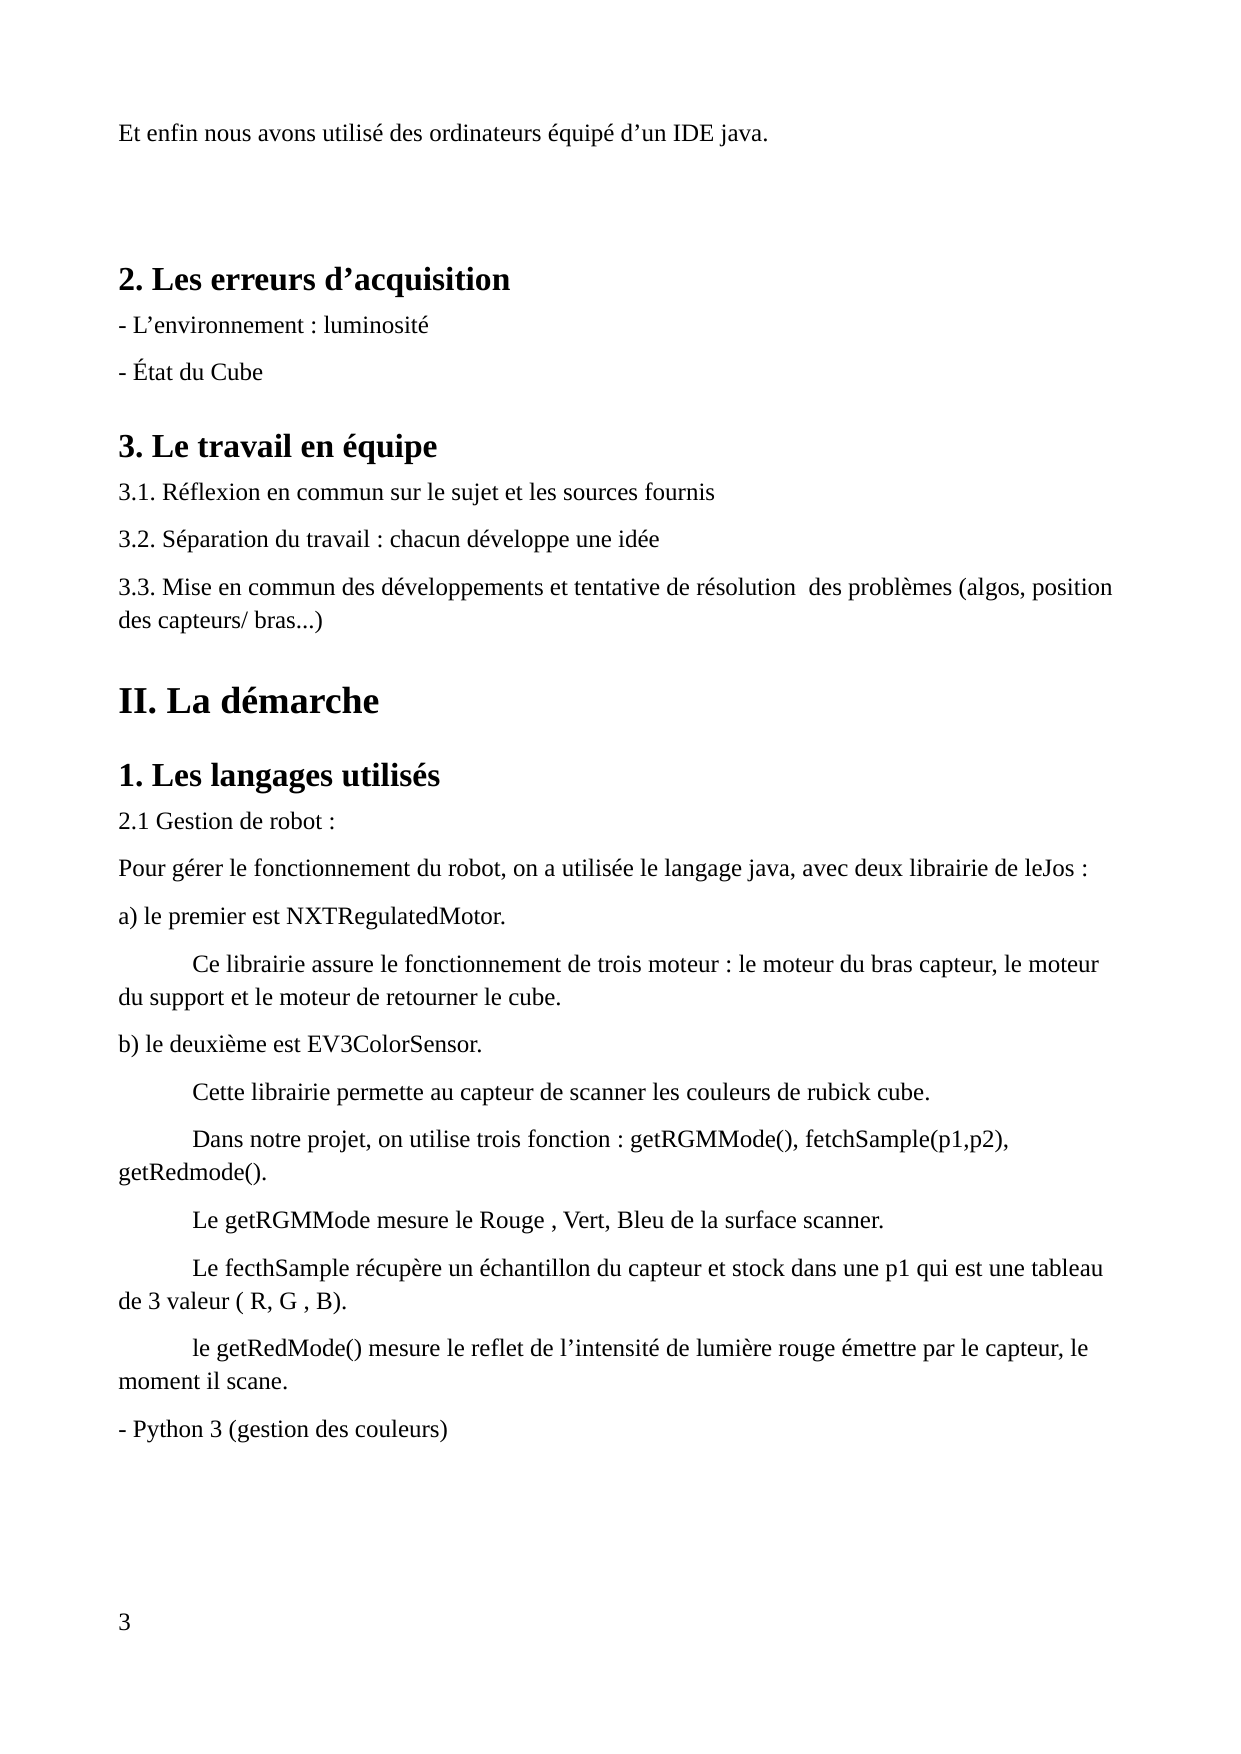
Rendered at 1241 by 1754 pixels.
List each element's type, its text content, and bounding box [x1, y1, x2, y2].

text 3.2. Séparation du travail : chacun développe une idée [118, 524, 1122, 553]
text Le getRGMMode mesure le Rouge , Vert, Bleu de la surface scanner. [118, 1205, 1122, 1234]
text Dans notre projet, on utilise trois fonction : getRGMMode(), fetchSample(p1,p2), getRedmode(). [118, 1124, 1122, 1186]
text a) le premier est NXTRegulatedMotor. [118, 901, 1122, 930]
text 2.1 Gestion de robot : [118, 806, 1122, 834]
subtitle II. La démarche [118, 678, 1122, 721]
text 3.3. Mise en commun des développements et tentative de résolution des problèmes (algos, position des capteurs/ bras...) [118, 572, 1122, 634]
text b) le deuxième est EV3ColorSensor. [118, 1029, 1122, 1058]
subtitle 2. Les erreurs d’acquisition [118, 258, 1122, 297]
text Ce librairie assure le fonctionnement de trois moteur : le moteur du bras capteur, le moteur du support et le moteur de retourner le cube. [118, 949, 1122, 1010]
text Pour gérer le fonctionnement du robot, on a utilisée le langage java, avec deux librairie de leJos : [118, 853, 1122, 882]
subtitle 1. Les langages utilisés [118, 755, 1122, 793]
text - Python 3 (gestion des couleurs) [118, 1414, 1122, 1443]
text Cette librairie permette au capteur de scanner les couleurs de rubick cube. [118, 1077, 1122, 1106]
text - L’environnement : luminosité [118, 310, 1122, 338]
text - État du Cube [118, 357, 1122, 386]
text Le fecthSample récupère un échantillon du capteur et stock dans une p1 qui est une tableau de 3 valeur ( R, G , B). [118, 1253, 1122, 1314]
text Et enfin nous avons utilisé des ordinateurs équipé d’un IDE java. [118, 118, 1122, 147]
subtitle 3. Le travail en équipe [118, 426, 1122, 464]
text 3.1. Réflexion en commun sur le sujet et les sources fournis [118, 477, 1122, 506]
text le getRedMode() mesure le reflet de l’intensité de lumière rouge émettre par le capteur, le moment il scane. [118, 1333, 1122, 1395]
